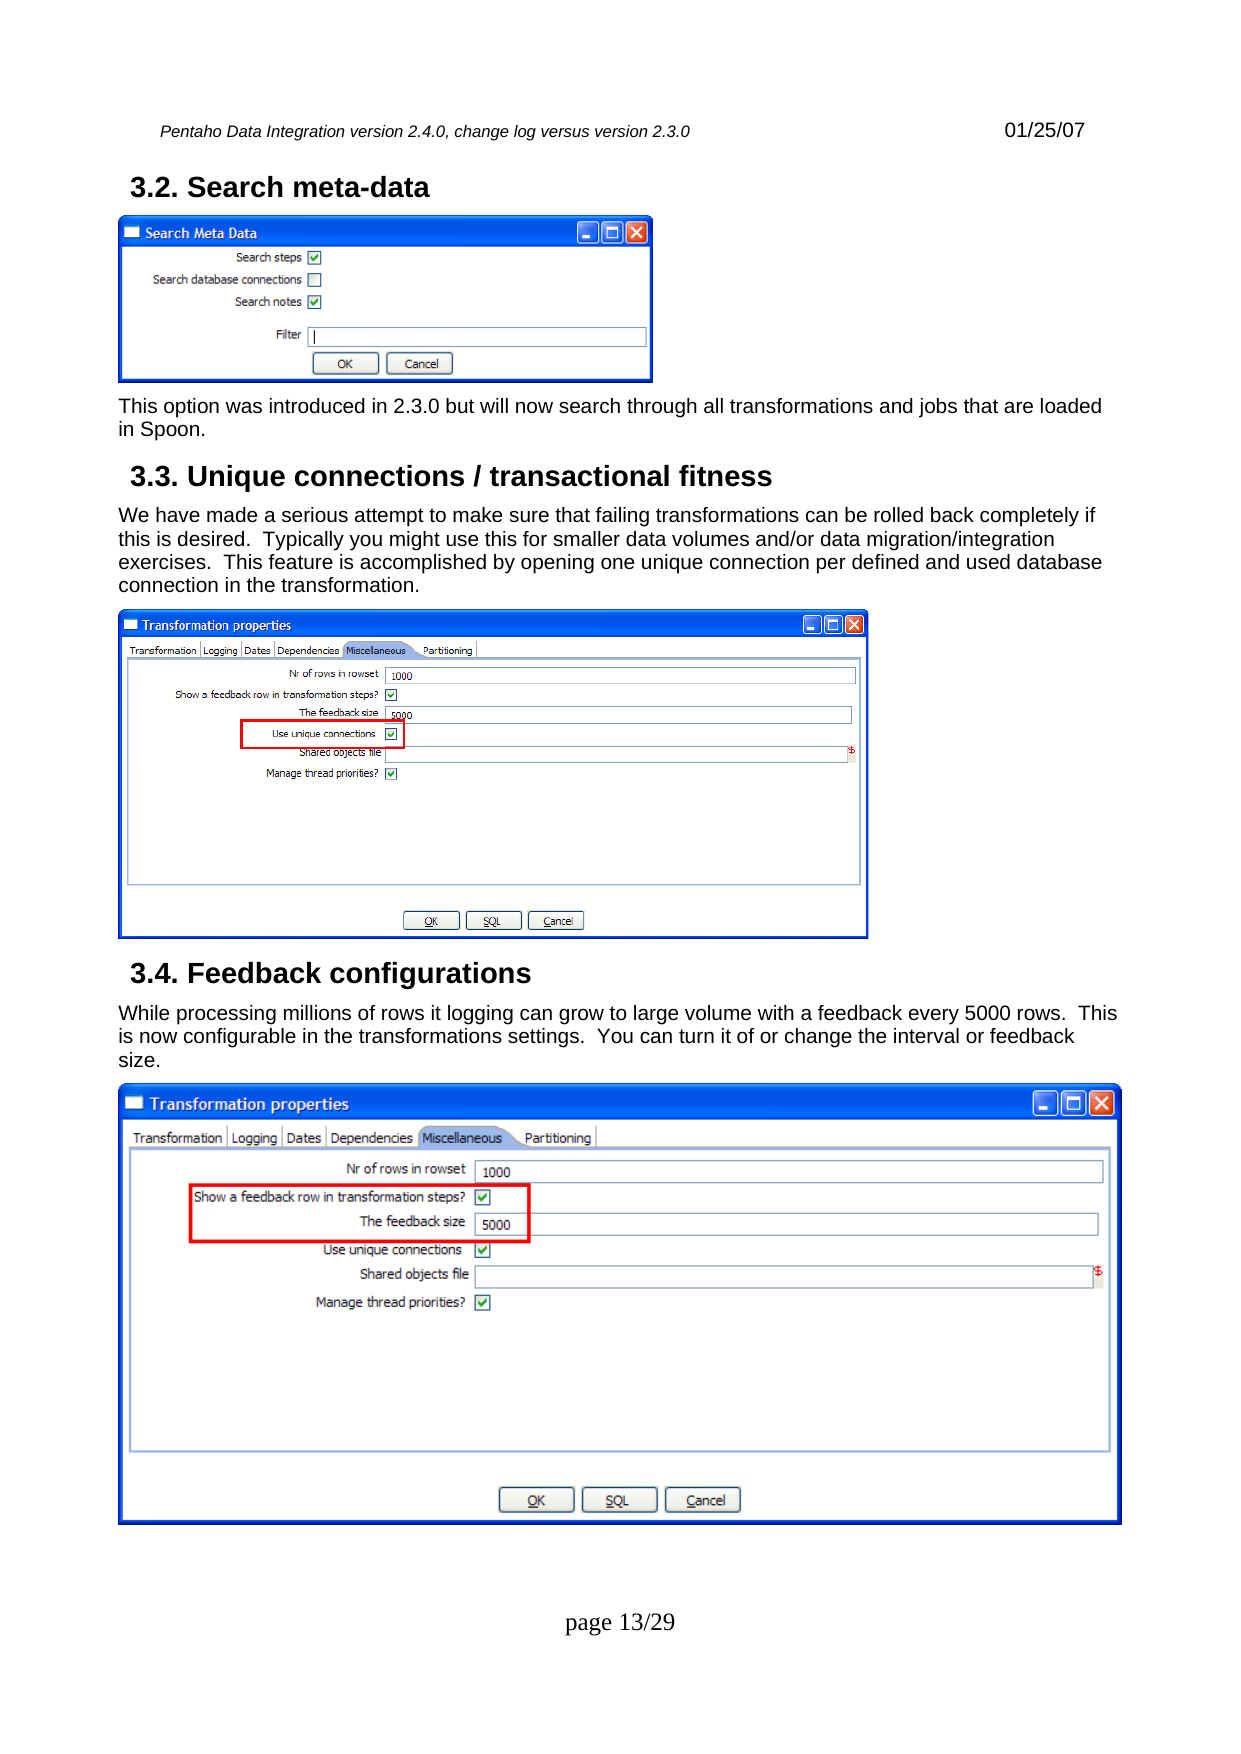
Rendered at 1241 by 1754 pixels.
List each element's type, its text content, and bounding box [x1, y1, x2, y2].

subtitle Search meta-data [130, 171, 1122, 203]
picture [118, 215, 653, 383]
text We have made a serious attempt to make sure that failing transformations can be rolled back completely if this is desired. Typically you might use this for smaller data volumes and/or data migration/integration exercises. This feature is accomplished by opening one unique connection per defined and used database connection in the transformation. [118, 504, 1122, 597]
subtitle Unique connections / transactional fitness [130, 460, 1122, 492]
picture [118, 609, 869, 939]
subtitle Feedback configurations [130, 957, 1122, 990]
text This option was introduced in 2.3.0 but will now search through all transformations and jobs that are loaded in Spoon. [118, 395, 1122, 441]
text While processing millions of rows it logging can grow to large volume with a feedback every 5000 rows. This is now configurable in the transformations settings. You can turn it of or change the interval or feedback size. [118, 1002, 1122, 1071]
picture [118, 1083, 1122, 1525]
